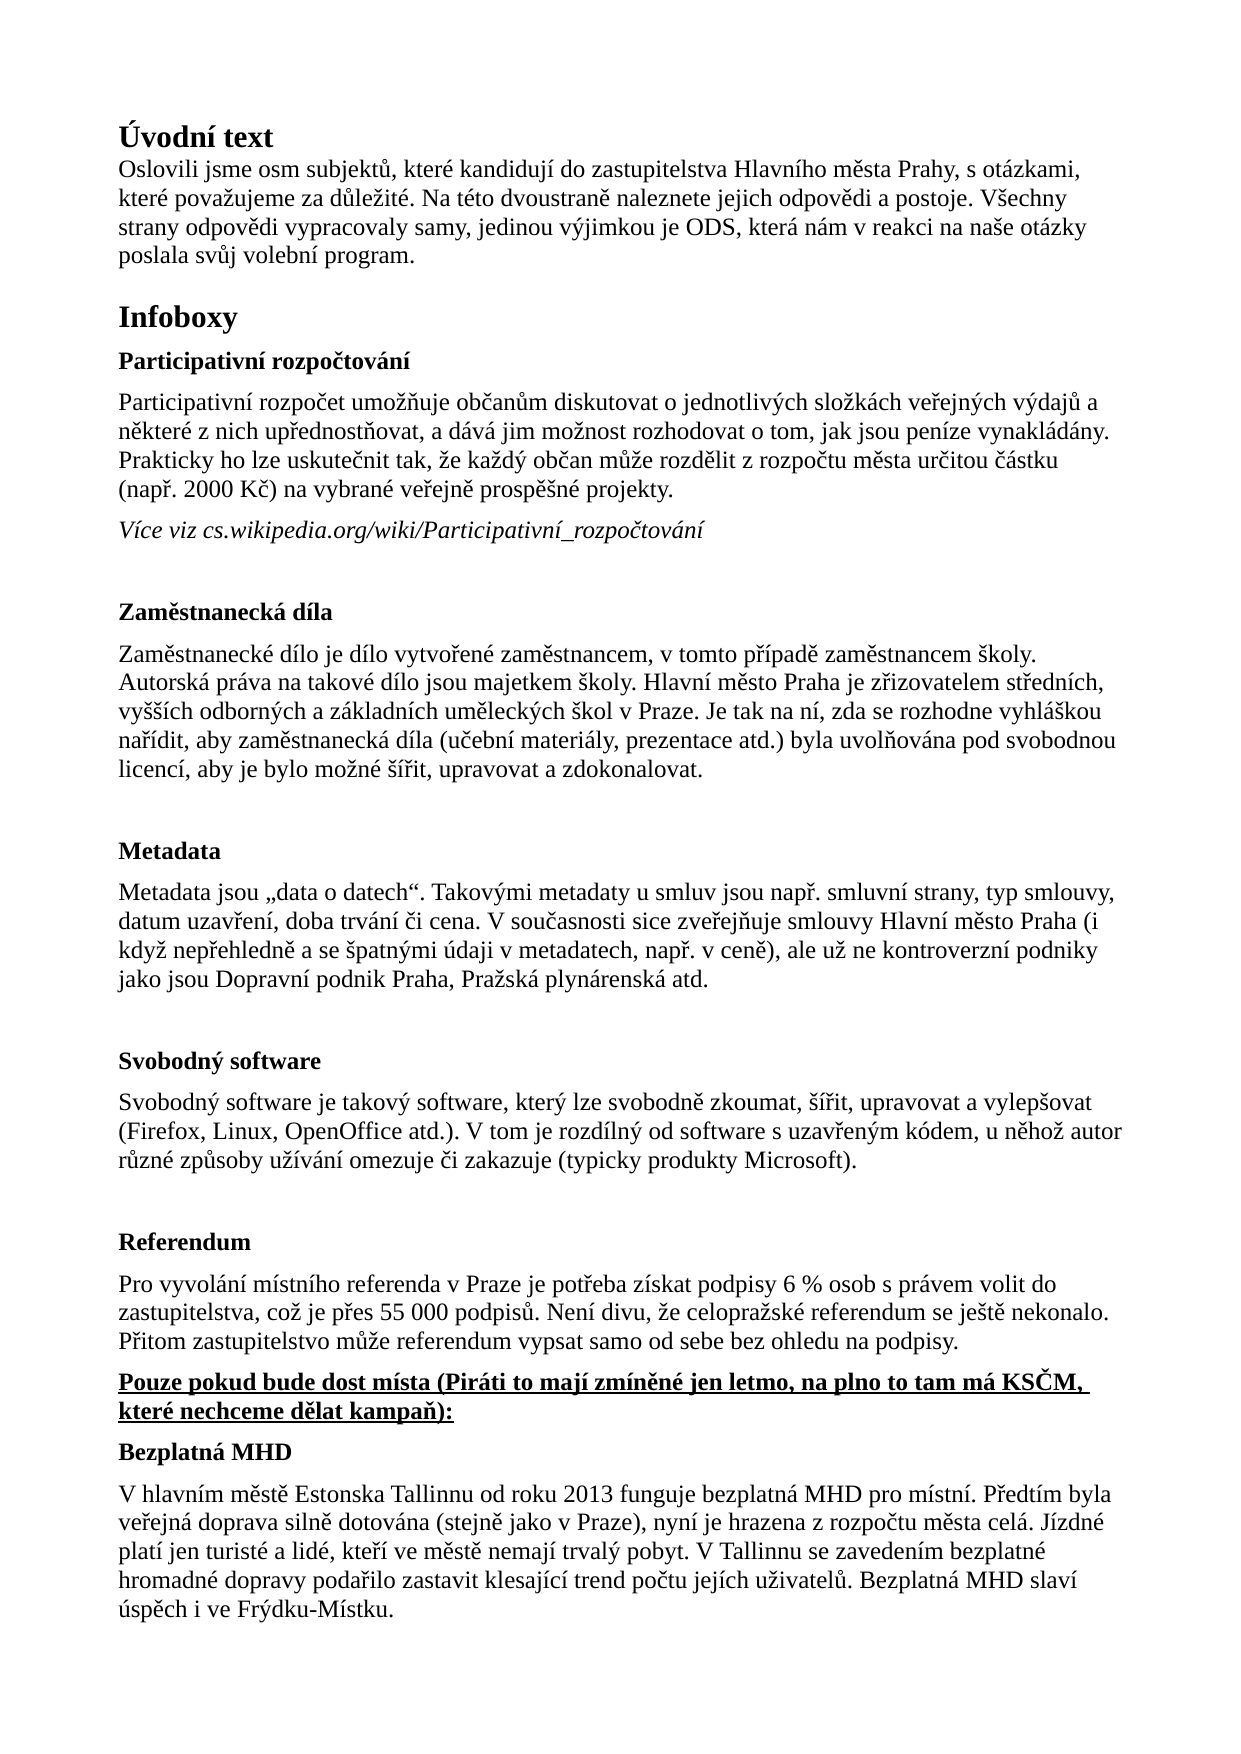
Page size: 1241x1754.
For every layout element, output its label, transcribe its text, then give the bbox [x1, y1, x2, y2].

text Pro vyvolání místního referenda v Praze je potřeba získat podpisy 6 % osob s právem volit do zastupitelstva, což je přes 55 000 podpisů. Není divu, že celopražské referendum se ještě nekonalo. Přitom zastupitelstvo může referendum vypsat samo od sebe bez ohledu na podpisy. [118, 1269, 1122, 1355]
text Metadata [118, 836, 1122, 865]
text Zaměstnanecké dílo je dílo vytvořené zaměstnancem, v tomto případě zaměstnancem školy. Autorská práva na takové dílo jsou majetkem školy. Hlavní město Praha je zřizovatelem středních, vyšších odborných a základních uměleckých škol v Praze. Je tak na ní, zda se rozhodne vyhláškou nařídit, aby zaměstnanecká díla (učební materiály, prezentace atd.) byla uvolňována pod svobodnou licencí, aby je bylo možné šířit, upravovat a zdokonalovat. [118, 639, 1122, 782]
text Oslovili jsme osm subjektů, které kandidují do zastupitelstva Hlavního města Prahy, s otázkami, které považujeme za důležité. Na této dvoustraně naleznete jejich odpovědi a postoje. Všechny strany odpovědi vypracovaly samy, jedinou výjimkou je ODS, která nám v reakci na naše otázky poslala svůj volební program. [118, 154, 1122, 269]
text Bezplatná MHD [118, 1437, 1122, 1466]
text Více viz cs.wikipedia.org/wiki/Participativní_rozpočtování [118, 515, 1122, 544]
text Svobodný software je takový software, který lze svobodně zkoumat, šířit, upravovat a vylepšovat (Firefox, Linux, OpenOffice atd.). V tom je rozdílný od software s uzavřeným kódem, u něhož autor různé způsoby užívání omezuje či zakazuje (typicky produkty Microsoft). [118, 1087, 1122, 1174]
text Metadata jsou „data o datech“. Takovými metadaty u smluv jsou např. smluvní strany, typ smlouvy, datum uzavření, doba trvání či cena. V současnosti sice zveřejňuje smlouvy Hlavní město Praha (i když nepřehledně a se špatnými údaji v metadatech, např. v ceně), ale už ne kontroverzní podniky jako jsou Dopravní podnik Praha, Pražská plynárenská atd. [118, 877, 1122, 992]
text Infoboxy [118, 298, 1122, 334]
text Referendum [118, 1227, 1122, 1256]
text Pouze pokud bude dost místa (Piráti to mají zmíněné jen letmo, na plno to tam má KSČM, které nechceme dělat kampaň): [118, 1367, 1122, 1425]
text Úvodní text [118, 118, 1122, 154]
text Participativní rozpočtování [118, 346, 1122, 375]
text Participativní rozpočet umožňuje občanům diskutovat o jednotlivých složkách veřejných výdajů a některé z nich upřednostňovat, a dává jim možnost rozhodovat o tom, jak jsou peníze vynakládány. Prakticky ho lze uskutečnit tak, že každý občan může rozdělit z rozpočtu města určitou částku (např. 2000 Kč) na vybrané veřejně prospěšné projekty. [118, 387, 1122, 502]
text Zaměstnanecká díla [118, 597, 1122, 626]
text Svobodný software [118, 1046, 1122, 1075]
text V hlavním městě Estonska Tallinnu od roku 2013 funguje bezplatná MHD pro místní. Předtím byla veřejná doprava silně dotována (stejně jako v Praze), nyní je hrazena z rozpočtu města celá. Jízdné platí jen turisté a lidé, kteří ve městě nemají trvalý pobyt. V Tallinnu se zavedením bezplatné hromadné dopravy podařilo zastavit klesající trend počtu jejích uživatelů. Bezplatná MHD slaví úspěch i ve Frýdku-Místku. [118, 1479, 1122, 1622]
